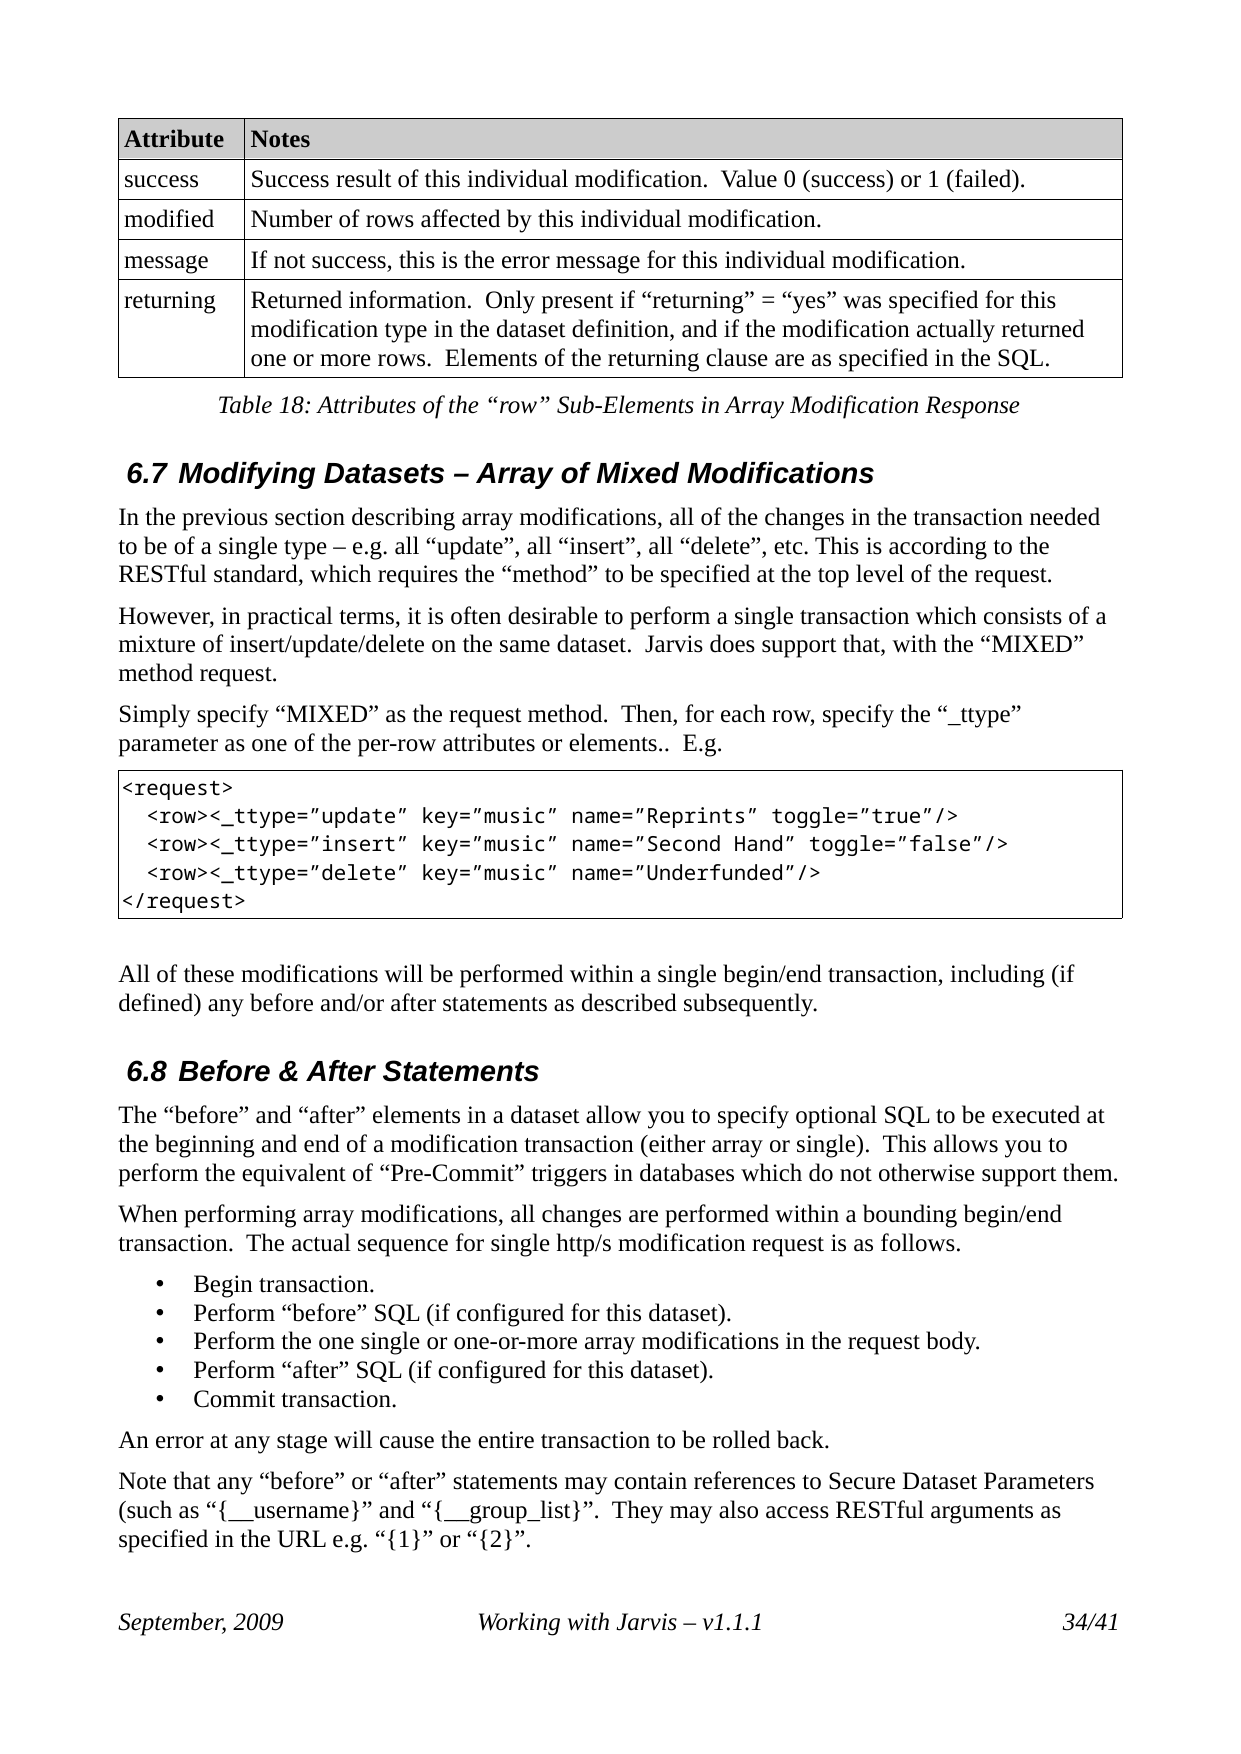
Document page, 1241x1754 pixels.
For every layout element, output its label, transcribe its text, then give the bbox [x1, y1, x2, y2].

list Perform the one single or one-or-more array modifications in the request body. [156, 1326, 1122, 1355]
text <row><_ttype=”update” key=”music” name=”Reprints” toggle=”true”/> [119, 798, 1122, 826]
list Perform “before” SQL (if configured for this dataset). [156, 1298, 1122, 1326]
table_header Notes [245, 119, 1122, 158]
list Begin transaction. [156, 1269, 1122, 1298]
text <row><_ttype=”insert” key=”music” name=”Second Hand” toggle=”false”/> [119, 826, 1122, 855]
text Table 18: Attributes of the “row” Sub-Elements in Array Modification Response [118, 390, 1122, 418]
table_cell Number of rows affected by this individual modification. [245, 200, 1122, 239]
table_cell modified [119, 200, 244, 239]
text <request> [119, 771, 1122, 798]
text The “before” and “after” elements in a dataset allow you to specify optional SQL to be executed at the beginning and end of a modification transaction (either array or single). This allows you to perform the equivalent of “Pre-Commit” triggers in databases which do not otherwise support them. [118, 1100, 1122, 1186]
list Commit transaction. [156, 1384, 1122, 1413]
text An error at any stage will cause the entire transaction to be rolled back. [118, 1425, 1122, 1454]
text </request> [119, 883, 1122, 918]
text All of these modifications will be performed within a single begin/end transaction, including (if defined) any before and/or after statements as described subsequently. [118, 959, 1122, 1017]
table_cell success [119, 160, 244, 199]
table_cell Success result of this individual modification. Value 0 (success) or 1 (failed). [245, 160, 1122, 199]
table_cell Returned information. Only present if “returning” = “yes” was specified for this modification type in the dataset definition, and if the modification actually returned one or more rows. Elements of the returning clause are as specified in the SQL. [245, 280, 1122, 377]
text Simply specify “MIXED” as the request method. Then, for each row, specify the “_ttype” parameter as one of the per-row attributes or elements.. E.g. [118, 699, 1122, 757]
text When performing array modifications, all changes are performed within a bounding begin/end transaction. The actual sequence for single http/s modification request is as follows. [118, 1199, 1122, 1256]
text Note that any “before” or “after” statements may contain references to Secure Dataset Parameters (such as “{__username}” and “{__group_list}”. They may also access RESTful arguments as specified in the URL e.g. “{1}” or “{2}”. [118, 1466, 1122, 1553]
text However, in practical terms, it is often desirable to perform a single transaction which consists of a mixture of insert/update/delete on the same dataset. Jarvis does support that, with the “MIXED” method request. [118, 601, 1122, 687]
table_cell If not success, this is the error message for this individual modification. [245, 240, 1122, 279]
table_cell returning [119, 280, 244, 377]
text In the previous section describing array modifications, all of the changes in the transaction needed to be of a single type – e.g. all “update”, all “insert”, all “delete”, etc. This is according to the RESTful standard, which requires the “method” to be specified at the top level of the request. [118, 502, 1122, 588]
text <row><_ttype=”delete” key=”music” name=”Underfunded”/> [119, 855, 1122, 883]
subtitle Before & After Statements [118, 1054, 1122, 1088]
list Perform “after” SQL (if configured for this dataset). [156, 1355, 1122, 1384]
subtitle Modifying Datasets – Array of Mixed Modifications [118, 456, 1122, 489]
table_header Attribute [119, 119, 244, 158]
table_cell message [119, 240, 244, 279]
